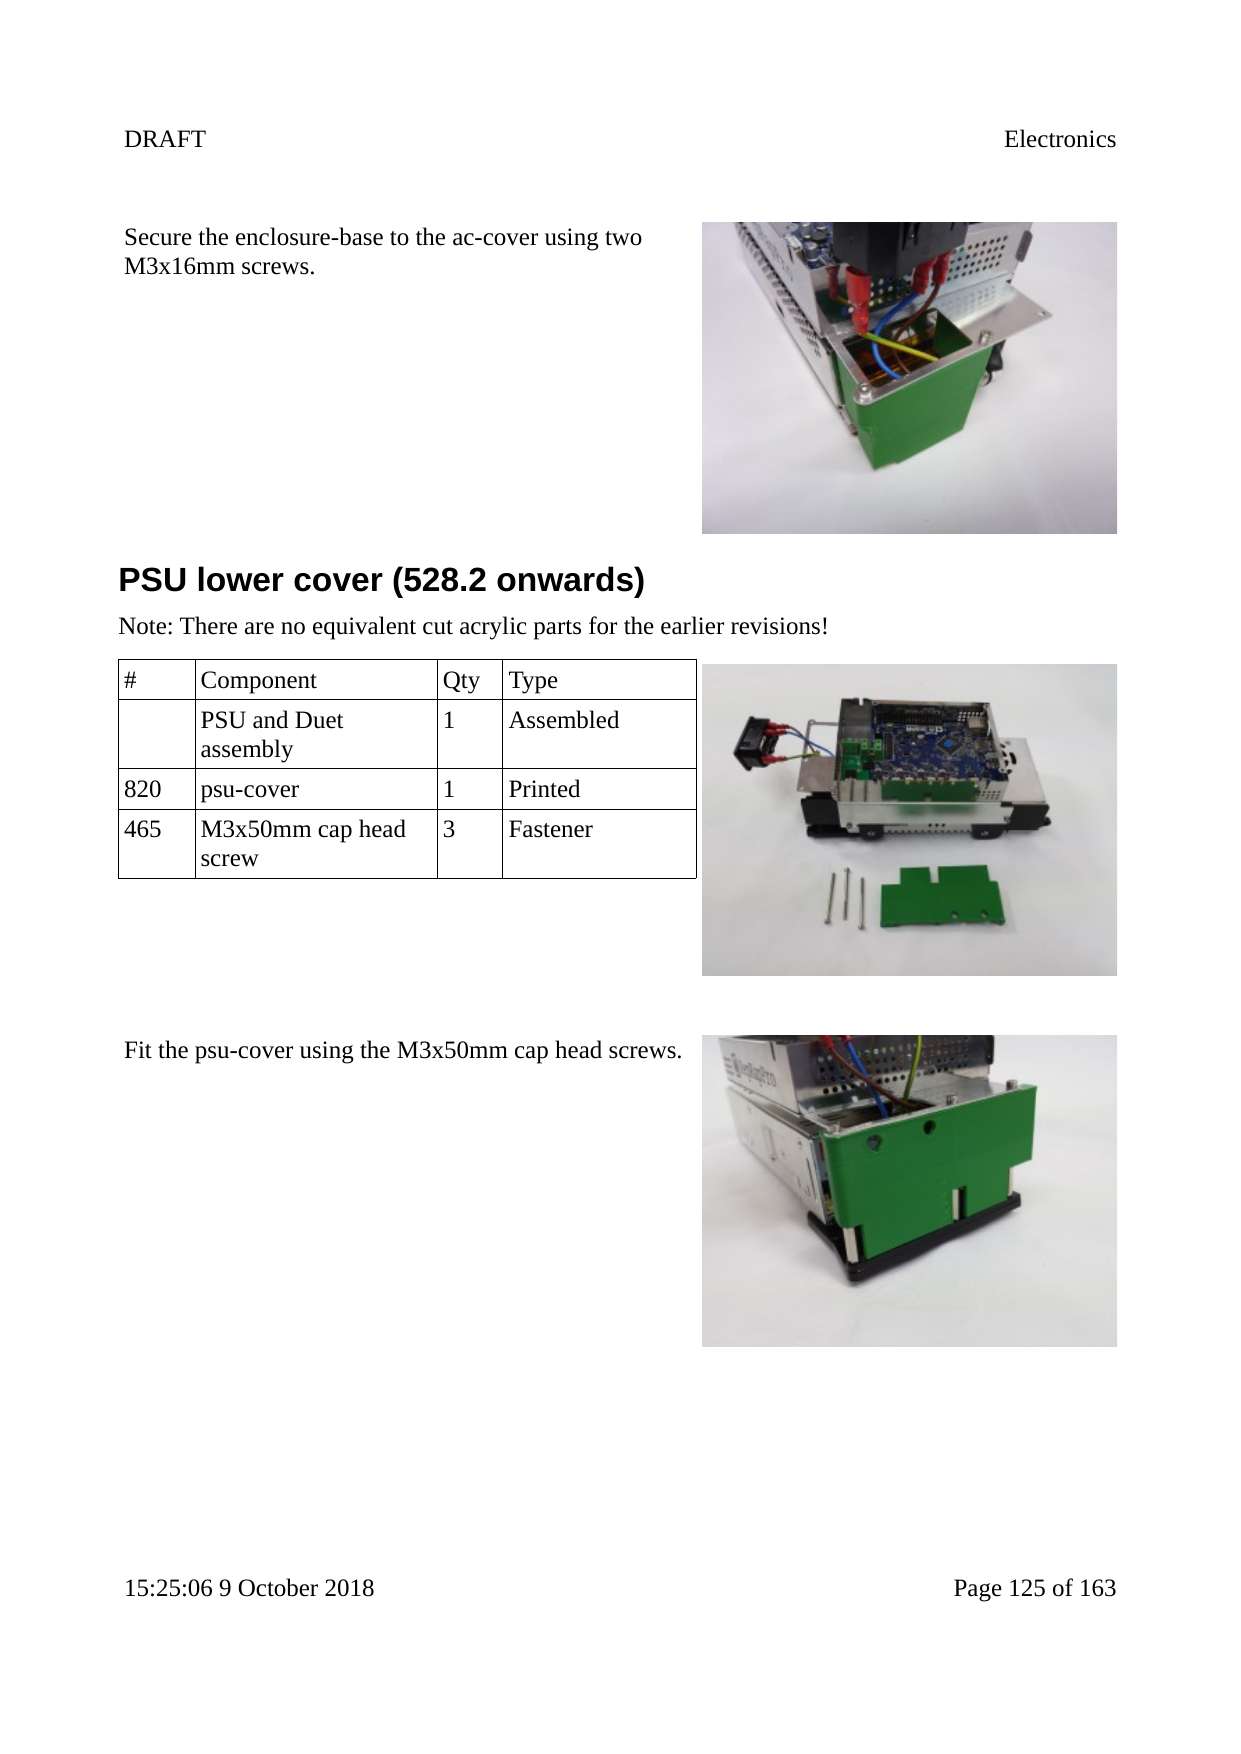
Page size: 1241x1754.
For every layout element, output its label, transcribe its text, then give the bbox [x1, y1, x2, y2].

table_cell 1 [438, 700, 502, 768]
table_cell Secure the enclosure-base to the ac-cover using two M3x16mm screws. [118, 217, 696, 539]
table_header [696, 659, 1123, 982]
table_cell Printed [503, 769, 696, 808]
table_cell Fastener [503, 810, 696, 878]
text Note: There are no equivalent cut acrylic parts for the earlier revisions! [118, 611, 1122, 640]
picture [702, 222, 1118, 534]
table_cell 1 [438, 769, 502, 808]
table_cell psu-cover [196, 769, 437, 808]
table_header [696, 1029, 1123, 1352]
table_cell [437, 879, 502, 982]
table_cell 3 [438, 810, 502, 878]
table_header Qty [438, 660, 502, 699]
table_cell M3x50mm cap head screw [196, 810, 437, 878]
table_cell PSU and Duet assembly [196, 700, 437, 768]
table_cell [119, 700, 195, 768]
subtitle PSU lower cover (528.2 onwards) [118, 560, 1122, 599]
table_cell [503, 879, 696, 982]
table_cell [195, 879, 437, 982]
table_cell 820 [119, 769, 195, 808]
table_cell Assembled [503, 700, 696, 768]
table_cell [696, 217, 1123, 539]
table_cell 465 [119, 810, 195, 878]
table_header Fit the psu-cover using the M3x50mm cap head screws. [118, 1029, 696, 1352]
table_header Type [503, 660, 696, 699]
picture [702, 664, 1118, 976]
picture [702, 1035, 1118, 1347]
table_header # [119, 660, 195, 699]
table_cell [118, 879, 195, 982]
table_header Component [196, 660, 437, 699]
